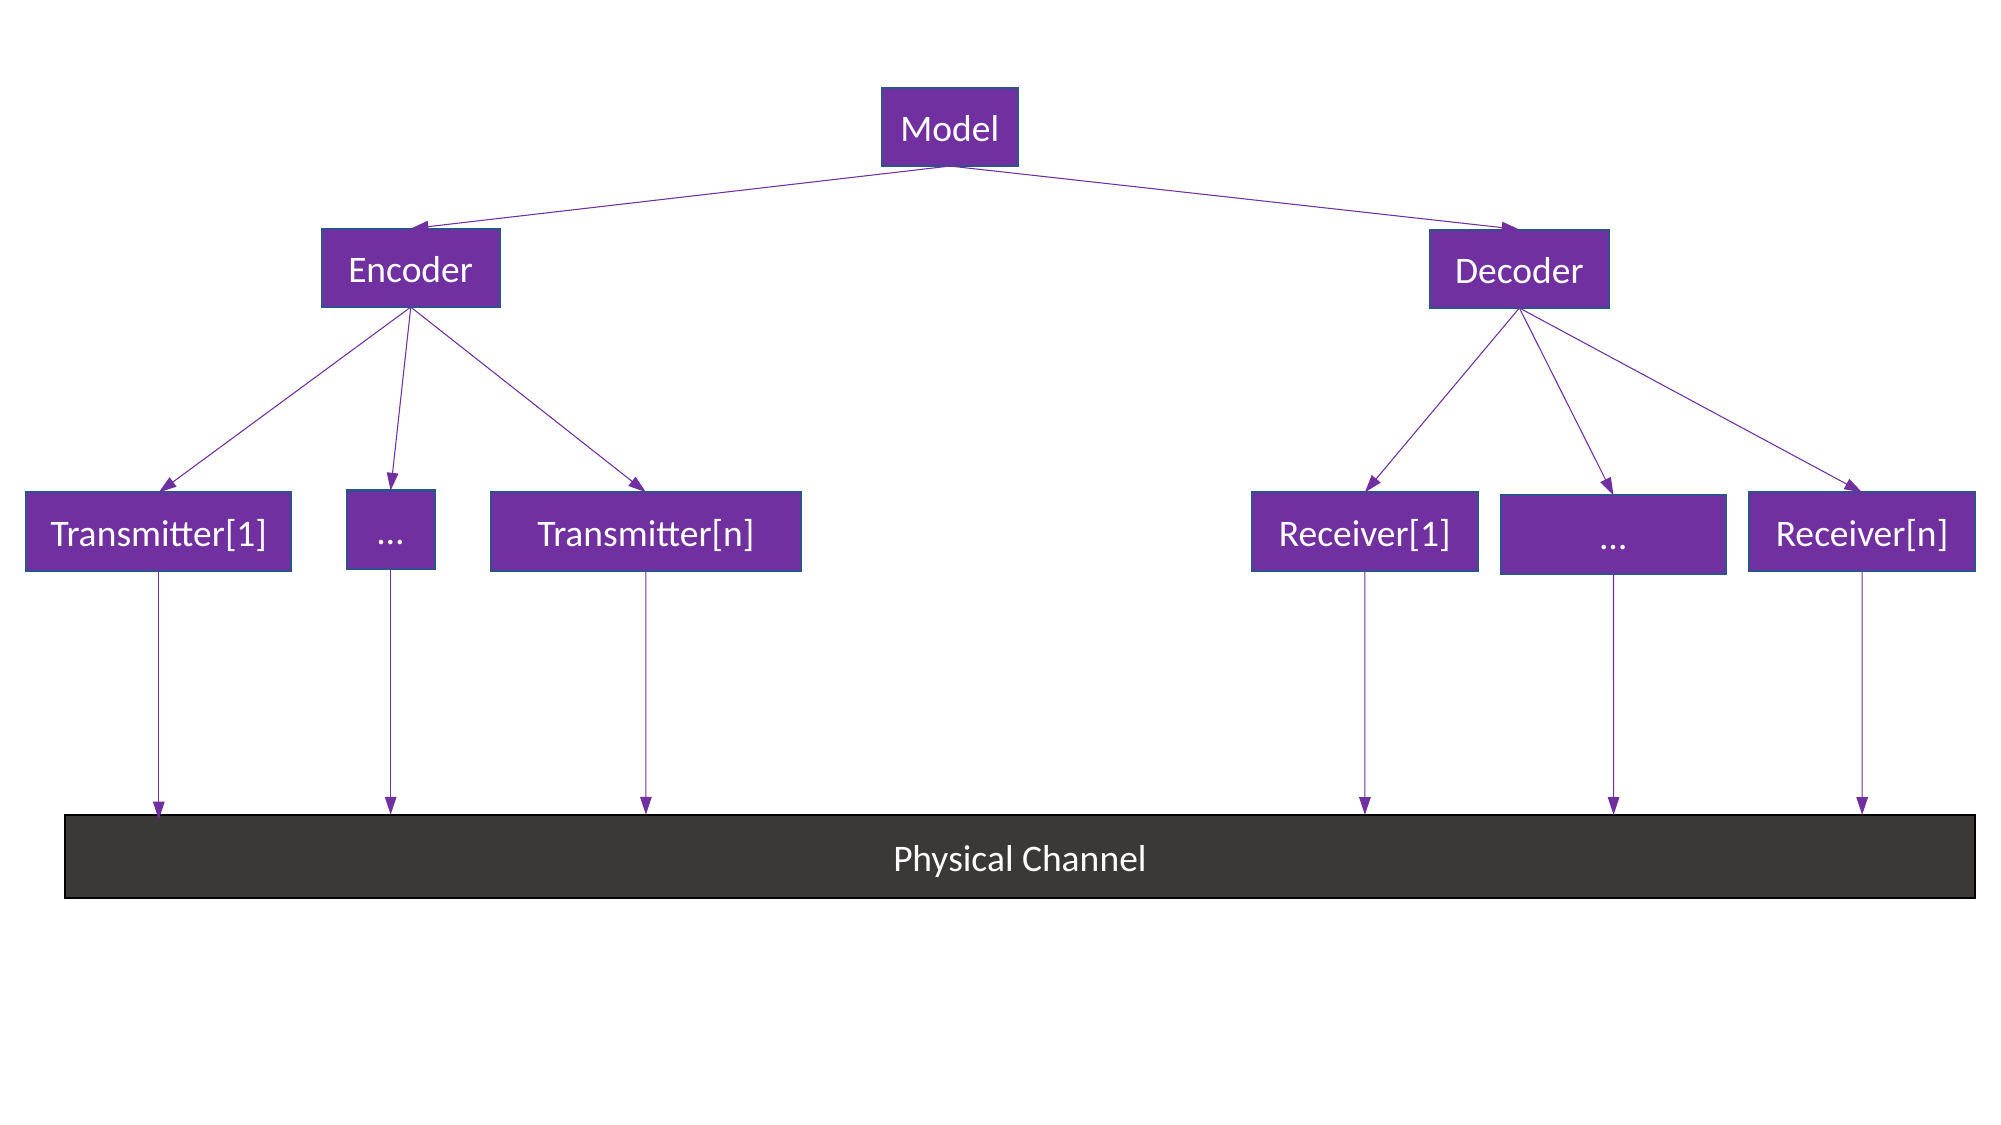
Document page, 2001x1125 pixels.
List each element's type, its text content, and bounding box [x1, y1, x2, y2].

text_box Physical Channel [65, 815, 1975, 898]
text_box Model [882, 88, 1018, 166]
text_box … [347, 491, 435, 569]
text_box … [1501, 495, 1726, 574]
text_box Encoder [322, 229, 500, 307]
text_box Receiver[n] [1749, 492, 1975, 571]
text_box Transmitter[n] [491, 492, 801, 571]
text_box Receiver[1] [1252, 492, 1478, 571]
text_box Decoder [1430, 230, 1609, 308]
text_box Transmitter[1] [26, 492, 291, 571]
